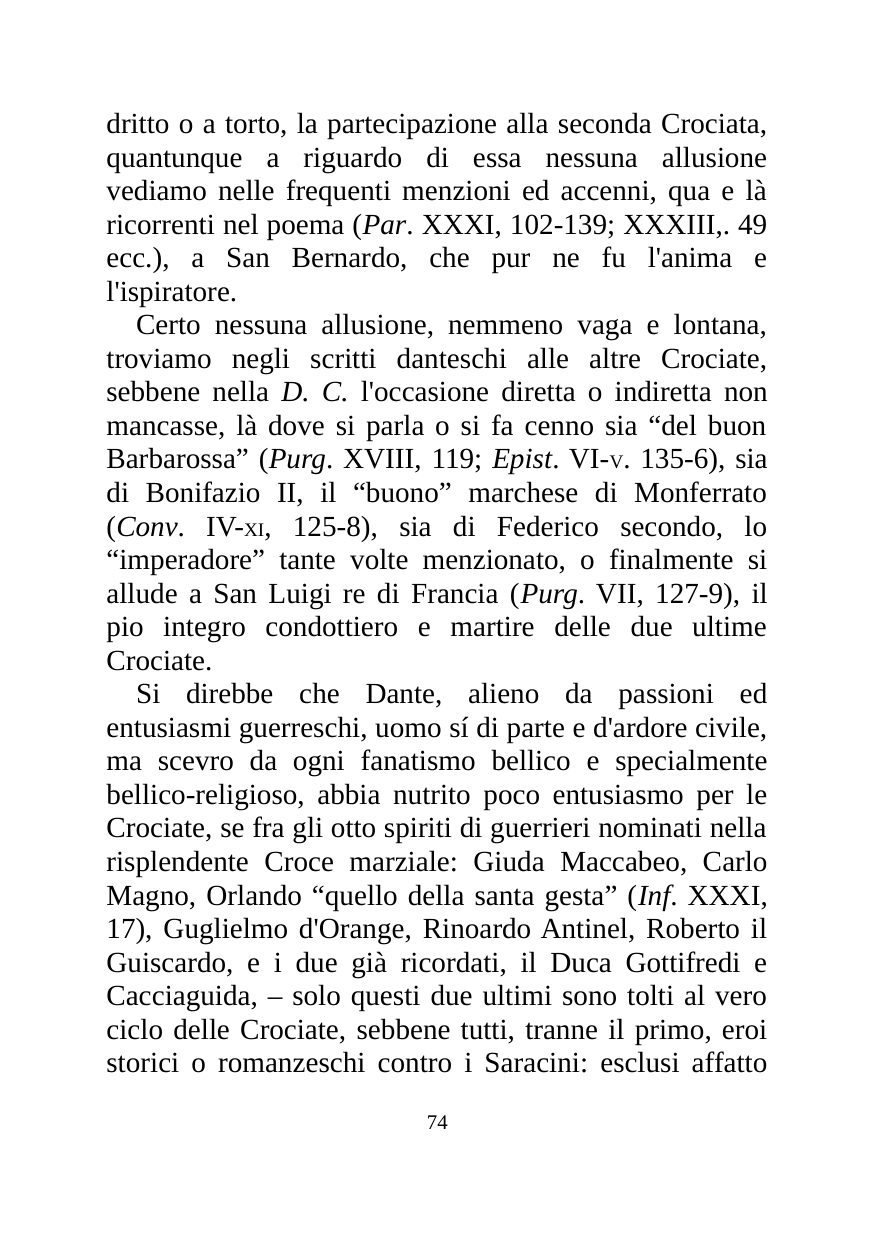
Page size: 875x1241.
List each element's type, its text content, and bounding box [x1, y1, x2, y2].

text dritto o a torto, la partecipazione alla seconda Crociata, quantunque a riguardo di essa nessuna allusione vediamo nelle frequenti menzioni ed accenni, qua e là ricorrenti nel poema (Par. XXXI, 102-139; XXXIII,. 49 ecc.), a San Bernardo, che pur ne fu l'anima e l'ispiratore. [106, 106, 768, 307]
text Certo nessuna allusione, nemmeno vaga e lontana, troviamo negli scritti danteschi alle altre Crociate, sebbene nella D. C. l'occasione diretta o indiretta non mancasse, là dove si parla o si fa cenno sia “del buon Barbarossa” (Purg. XVIII, 119; Epist. VI-v. 135-6), sia di Bonifazio II, il “buono” marchese di Monferrato (Conv. IV-xi, 125-8), sia di Federico secondo, lo “imperadore” tante volte menzionato, o finalmente si allude a San Luigi re di Francia (Purg. VII, 127-9), il pio integro condottiero e martire delle due ultime Crociate. [106, 307, 768, 676]
text Si direbbe che Dante, alieno da passioni ed entusiasmi guerreschi, uomo sí di parte e d'ardore civile, ma scevro da ogni fanatismo bellico e specialmente bellico-religioso, abbia nutrito poco entusiasmo per le Crociate, se fra gli otto spiriti di guerrieri nominati nella risplendente Croce marziale: Giuda Maccabeo, Carlo Magno, Orlando “quello della santa gesta” (Inf. XXXI, 17), Guglielmo d'Orange, Rinoardo Antinel, Roberto il Guiscardo, e i due già ricordati, il Duca Gottifredi e Cacciaguida, – solo questi due ultimi sono tolti al vero ciclo delle Crociate, sebbene tutti, tranne il primo, eroi storici o romanzeschi contro i Saracini: esclusi affatto [106, 676, 768, 1079]
